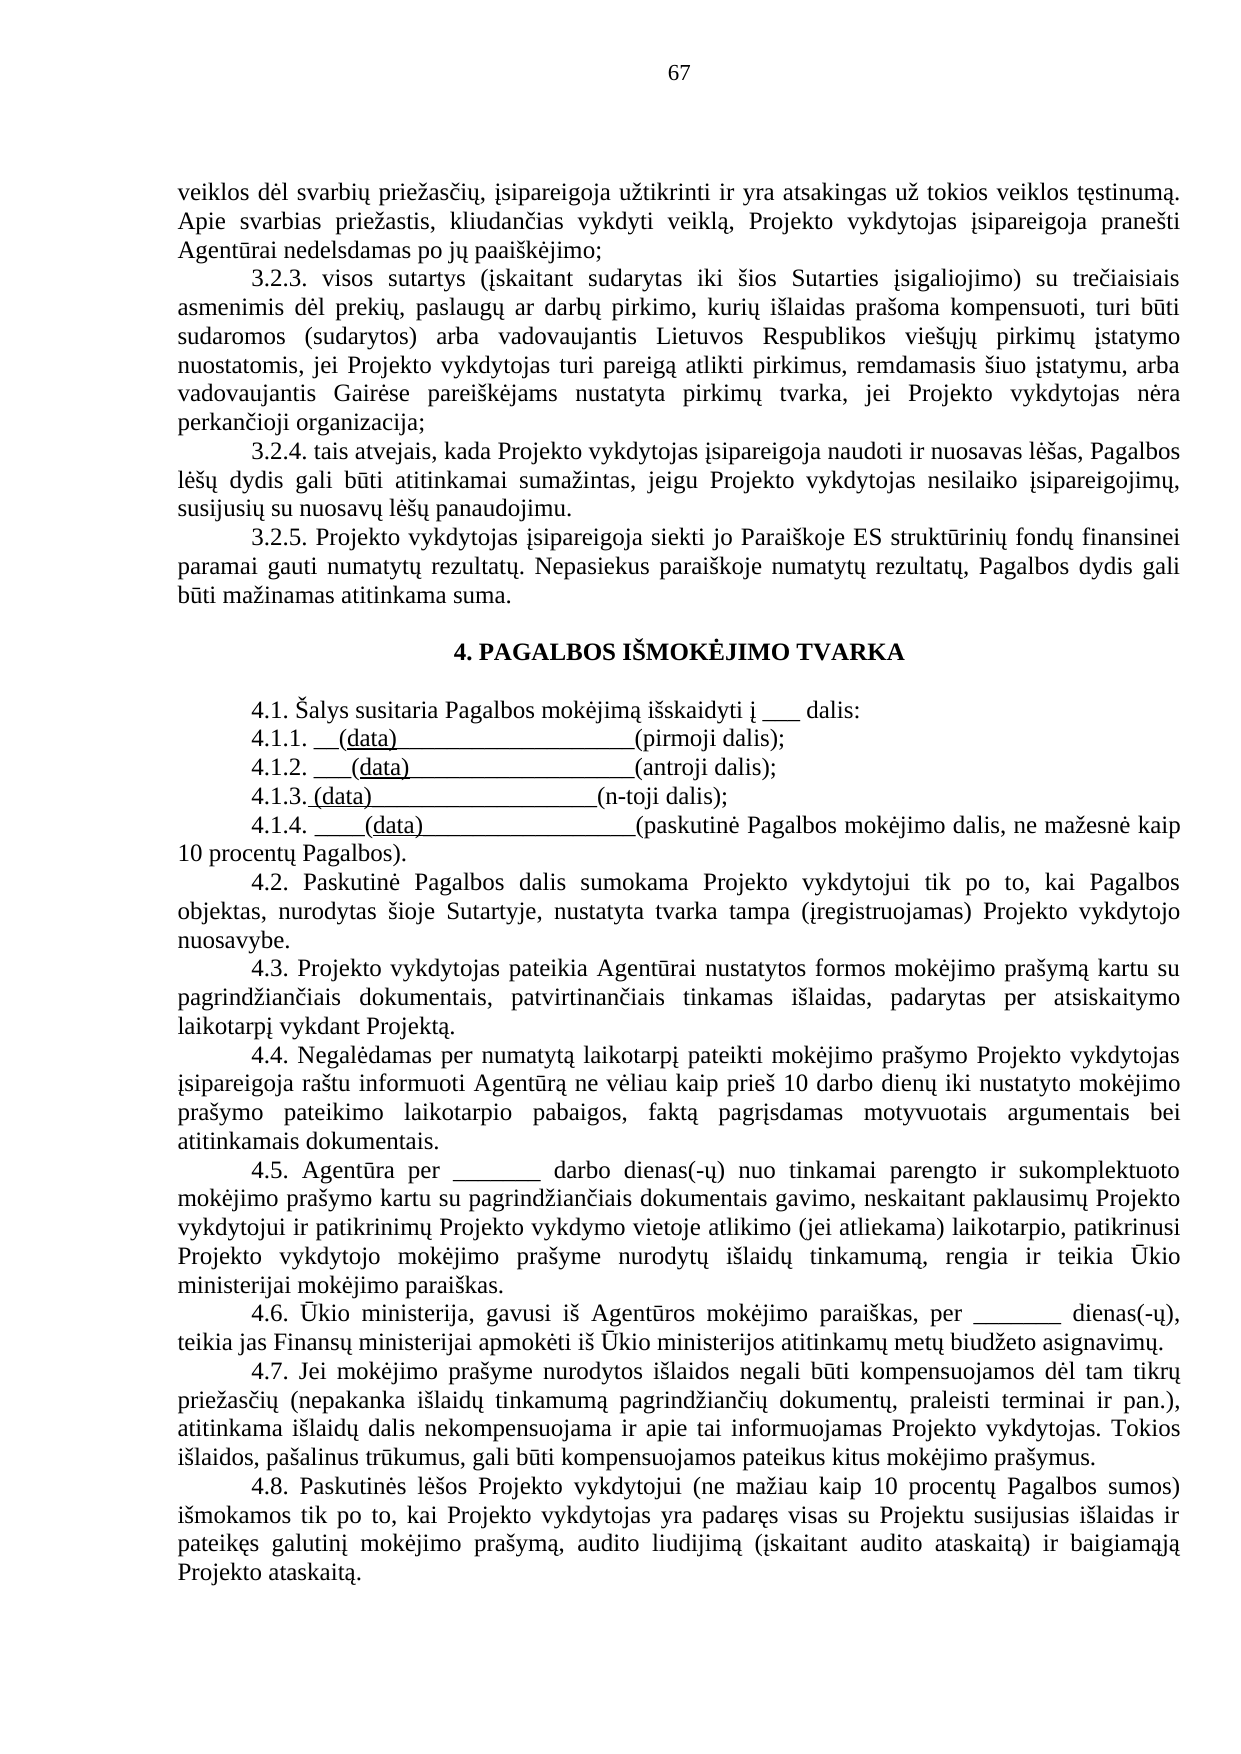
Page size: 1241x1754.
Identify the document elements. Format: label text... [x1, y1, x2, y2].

text 4.1.1. __(data)___________________(pirmoji dalis); [177, 723, 1181, 752]
text 4. PAGALBOS IŠMOKĖJIMO TVARKA [177, 637, 1181, 666]
text 4.1.4. ____(data)_________________(paskutinė Pagalbos mokėjimo dalis, ne mažesnė kaip 10 procentų Pagalbos). [177, 810, 1181, 867]
text 3.2.5. Projekto vykdytojas įsipareigoja siekti jo Paraiškoje ES struktūrinių fondų finansinei paramai gauti numatytų rezultatų. Nepasiekus paraiškoje numatytų rezultatų, Pagalbos dydis gali būti mažinamas atitinkama suma. [177, 522, 1181, 608]
text 4.1.2. ___(data)__________________(antroji dalis); [177, 752, 1181, 781]
text 4.5. Agentūra per _______ darbo dienas(-ų) nuo tinkamai parengto ir sukomplektuoto mokėjimo prašymo kartu su pagrindžiančiais dokumentais gavimo, neskaitant paklausimų Projekto vykdytojui ir patikrinimų Projekto vykdymo vietoje atlikimo (jei atliekama) laikotarpio, patikrinusi Projekto vykdytojo mokėjimo prašyme nurodytų išlaidų tinkamumą, rengia ir teikia Ūkio ministerijai mokėjimo paraiškas. [177, 1155, 1181, 1298]
text 4.1.3. (data)__________________(n-toji dalis); [177, 781, 1181, 810]
text 4.7. Jei mokėjimo prašyme nurodytos išlaidos negali būti kompensuojamos dėl tam tikrų priežasčių (nepakanka išlaidų tinkamumą pagrindžiančių dokumentų, praleisti terminai ir pan.), atitinkama išlaidų dalis nekompensuojama ir apie tai informuojamas Projekto vykdytojas. Tokios išlaidos, pašalinus trūkumus, gali būti kompensuojamos pateikus kitus mokėjimo prašymus. [177, 1356, 1181, 1471]
text 4.3. Projekto vykdytojas pateikia Agentūrai nustatytos formos mokėjimo prašymą kartu su pagrindžiančiais dokumentais, patvirtinančiais tinkamas išlaidas, padarytas per atsiskaitymo laikotarpį vykdant Projektą. [177, 953, 1181, 1040]
text 4.2. Paskutinė Pagalbos dalis sumokama Projekto vykdytojui tik po to, kai Pagalbos objektas, nurodytas šioje Sutartyje, nustatyta tvarka tampa (įregistruojamas) Projekto vykdytojo nuosavybe. [177, 867, 1181, 953]
text 4.6. Ūkio ministerija, gavusi iš Agentūros mokėjimo paraiškas, per _______ dienas(-ų), teikia jas Finansų ministerijai apmokėti iš Ūkio ministerijos atitinkamų metų biudžeto asignavimų. [177, 1298, 1181, 1356]
text 4.1. Šalys susitaria Pagalbos mokėjimą išskaidyti į ___ dalis: [177, 695, 1181, 723]
text 3.2.4. tais atvejais, kada Projekto vykdytojas įsipareigoja naudoti ir nuosavas lėšas, Pagalbos lėšų dydis gali būti atitinkamai sumažintas, jeigu Projekto vykdytojas nesilaiko įsipareigojimų, susijusių su nuosavų lėšų panaudojimu. [177, 436, 1181, 522]
text veiklos dėl svarbių priežasčių, įsipareigoja užtikrinti ir yra atsakingas už tokios veiklos tęstinumą. Apie svarbias priežastis, kliudančias vykdyti veiklą, Projekto vykdytojas įsipareigoja pranešti Agentūrai nedelsdamas po jų paaiškėjimo; [177, 177, 1181, 263]
text 4.8. Paskutinės lėšos Projekto vykdytojui (ne mažiau kaip 10 procentų Pagalbos sumos) išmokamos tik po to, kai Projekto vykdytojas yra padaręs visas su Projektu susijusias išlaidas ir pateikęs galutinį mokėjimo prašymą, audito liudijimą (įskaitant audito ataskaitą) ir baigiamąją Projekto ataskaitą. [177, 1471, 1181, 1586]
text 3.2.3. visos sutartys (įskaitant sudarytas iki šios Sutarties įsigaliojimo) su trečiaisiais asmenimis dėl prekių, paslaugų ar darbų pirkimo, kurių išlaidas prašoma kompensuoti, turi būti sudaromos (sudarytos) arba vadovaujantis Lietuvos Respublikos viešųjų pirkimų įstatymo nuostatomis, jei Projekto vykdytojas turi pareigą atlikti pirkimus, remdamasis šiuo įstatymu, arba vadovaujantis Gairėse pareiškėjams nustatyta pirkimų tvarka, jei Projekto vykdytojas nėra perkančioji organizacija; [177, 263, 1181, 436]
text 4.4. Negalėdamas per numatytą laikotarpį pateikti mokėjimo prašymo Projekto vykdytojas įsipareigoja raštu informuoti Agentūrą ne vėliau kaip prieš 10 darbo dienų iki nustatyto mokėjimo prašymo pateikimo laikotarpio pabaigos, faktą pagrįsdamas motyvuotais argumentais bei atitinkamais dokumentais. [177, 1040, 1181, 1155]
